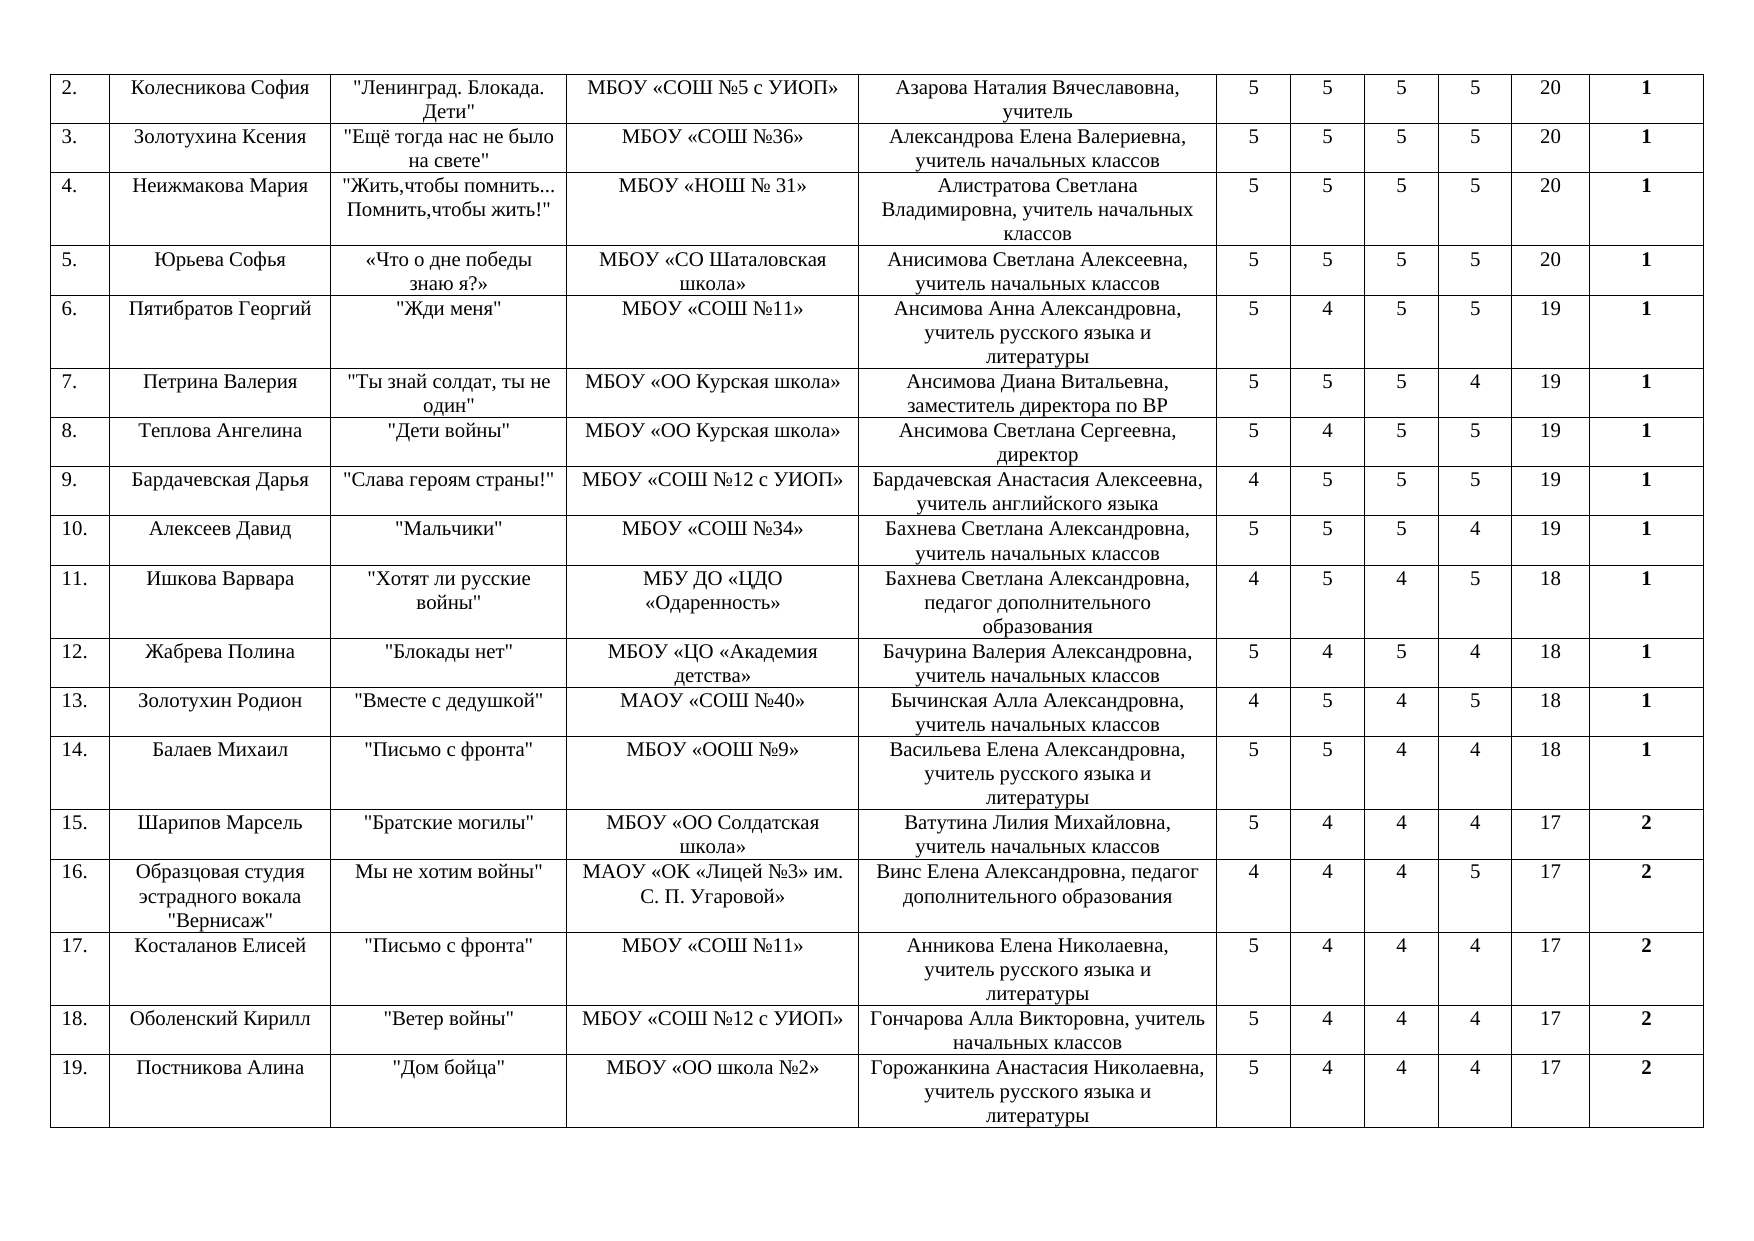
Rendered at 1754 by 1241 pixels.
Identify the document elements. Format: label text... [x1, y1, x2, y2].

table_cell [51, 639, 109, 687]
table_cell 4 [1217, 860, 1290, 932]
table_cell МБОУ «ЦО «Академия детства» [567, 639, 858, 687]
table_cell 4 [1439, 737, 1511, 809]
table_cell 5 [1365, 124, 1438, 172]
table_cell 1 [1590, 75, 1703, 123]
table_cell Александрова Елена Валериевна, учитель начальных классов [859, 124, 1216, 172]
table_cell Бардачевская Анастасия Алексеевна, учитель английского языка [859, 467, 1216, 515]
table_cell 4 [1439, 1006, 1511, 1054]
table_cell "Вместе с дедушкой" [331, 688, 566, 736]
table_cell 4 [1439, 933, 1511, 1005]
table_cell Образцовая студия эстрадного вокала "Вернисаж" [110, 860, 330, 932]
table_cell 5 [1291, 75, 1364, 123]
table_cell [51, 75, 109, 123]
table_cell МАОУ «ОК «Лицей №3» им. С. П. Угаровой» [567, 860, 858, 932]
table_cell 5 [1217, 1055, 1290, 1127]
table_cell МБОУ «ОО Курская школа» [567, 369, 858, 417]
table_cell МБОУ «СОШ №34» [567, 516, 858, 564]
table_cell [51, 296, 109, 368]
table_cell [51, 516, 109, 564]
table_cell [51, 173, 109, 245]
table_cell Золотухина Ксения [110, 124, 330, 172]
table_cell Алистратова Светлана Владимировна, учитель начальных классов [859, 173, 1216, 245]
table_cell 2 [1590, 1006, 1703, 1054]
table_cell "Дом бойца" [331, 1055, 566, 1127]
table_cell 5 [1217, 75, 1290, 123]
table_cell 17 [1512, 933, 1589, 1005]
table_cell Алексеев Давид [110, 516, 330, 564]
table_cell [51, 1006, 109, 1054]
table_cell Жабрева Полина [110, 639, 330, 687]
table_cell Мы не хотим войны" [331, 860, 566, 932]
table_cell 4 [1439, 639, 1511, 687]
table_cell Бахнева Светлана Александровна, педагог дополнительного образования [859, 566, 1216, 638]
table_cell 5 [1291, 516, 1364, 564]
table_cell "Ленинград. Блокада. Дети" [331, 75, 566, 123]
table_cell [51, 810, 109, 858]
table_cell "Мальчики" [331, 516, 566, 564]
table_cell 2 [1590, 860, 1703, 932]
table_cell 20 [1512, 246, 1589, 294]
table_cell МБОУ «СОШ №12 с УИОП» [567, 1006, 858, 1054]
table_cell МБОУ «СОШ №36» [567, 124, 858, 172]
table_cell 1 [1590, 173, 1703, 245]
table_cell 5 [1291, 566, 1364, 638]
table_cell 17 [1512, 860, 1589, 932]
table_cell 5 [1217, 124, 1290, 172]
table_cell 1 [1590, 737, 1703, 809]
table_cell Юрьева Софья [110, 246, 330, 294]
table_cell Бычинская Алла Александровна, учитель начальных классов [859, 688, 1216, 736]
table_cell "Письмо с фронта" [331, 933, 566, 1005]
table_cell МБУ ДО «ЦДО «Одаренность» [567, 566, 858, 638]
table_cell Васильева Елена Александровна, учитель русского языка и литературы [859, 737, 1216, 809]
table_cell МБОУ «ОО Солдатская школа» [567, 810, 858, 858]
table_cell 1 [1590, 467, 1703, 515]
table_cell МБОУ «ООШ №9» [567, 737, 858, 809]
table_cell [51, 860, 109, 932]
table_cell 5 [1217, 1006, 1290, 1054]
table_cell 17 [1512, 1006, 1589, 1054]
table_cell 4 [1439, 516, 1511, 564]
table_cell 1 [1590, 418, 1703, 466]
table_cell 18 [1512, 688, 1589, 736]
table_cell Теплова Ангелина [110, 418, 330, 466]
table_cell 5 [1291, 688, 1364, 736]
table_cell Ансимова Светлана Сергеевна, директор [859, 418, 1216, 466]
table_cell [51, 1055, 109, 1127]
table_cell 4 [1439, 810, 1511, 858]
table_cell Бахнева Светлана Александровна, учитель начальных классов [859, 516, 1216, 564]
table_cell 5 [1365, 467, 1438, 515]
table_cell 5 [1291, 173, 1364, 245]
table_cell 19 [1512, 467, 1589, 515]
table_cell Ансимова Анна Александровна, учитель русского языка и литературы [859, 296, 1216, 368]
table_cell Гончарова Алла Викторовна, учитель начальных классов [859, 1006, 1216, 1054]
table_cell 5 [1365, 418, 1438, 466]
table_cell "Ты знай солдат, ты не один" [331, 369, 566, 417]
table_cell 18 [1512, 737, 1589, 809]
table_cell 5 [1439, 860, 1511, 932]
table_cell 5 [1365, 246, 1438, 294]
table_cell 4 [1365, 810, 1438, 858]
table_cell 17 [1512, 1055, 1589, 1127]
table_cell 19 [1512, 516, 1589, 564]
table_cell Бачурина Валерия Александровна, учитель начальных классов [859, 639, 1216, 687]
table_cell Шарипов Марсель [110, 810, 330, 858]
table_cell Бардачевская Дарья [110, 467, 330, 515]
table_cell МБОУ «СОШ №11» [567, 296, 858, 368]
table_cell 5 [1439, 173, 1511, 245]
table_cell 20 [1512, 124, 1589, 172]
table_cell 5 [1439, 246, 1511, 294]
table_cell 4 [1439, 1055, 1511, 1127]
table_cell "Блокады нет" [331, 639, 566, 687]
table_cell 5 [1217, 246, 1290, 294]
table_cell 4 [1365, 933, 1438, 1005]
table_cell МБОУ «СО Шаталовская школа» [567, 246, 858, 294]
table_cell "Ещё тогда нас не было на свете" [331, 124, 566, 172]
table_cell МБОУ «ОО Курская школа» [567, 418, 858, 466]
table_cell 4 [1439, 369, 1511, 417]
table_cell 5 [1439, 688, 1511, 736]
table_cell 4 [1291, 933, 1364, 1005]
table_cell Колесникова София [110, 75, 330, 123]
table_cell Оболенский Кирилл [110, 1006, 330, 1054]
table_cell "Братские могилы" [331, 810, 566, 858]
table_cell 4 [1365, 1055, 1438, 1127]
table_cell Балаев Михаил [110, 737, 330, 809]
table_cell "Слава героям страны!" [331, 467, 566, 515]
table_cell 18 [1512, 566, 1589, 638]
table_cell 5 [1439, 124, 1511, 172]
table_cell [51, 566, 109, 638]
table_cell 5 [1439, 296, 1511, 368]
table_cell 1 [1590, 639, 1703, 687]
table_cell 19 [1512, 418, 1589, 466]
table_cell МБОУ «СОШ №12 с УИОП» [567, 467, 858, 515]
table_cell [51, 467, 109, 515]
table_cell 4 [1291, 860, 1364, 932]
table_cell 5 [1217, 173, 1290, 245]
table_cell 4 [1365, 566, 1438, 638]
table_cell 5 [1365, 516, 1438, 564]
table_cell 4 [1291, 296, 1364, 368]
table_cell 5 [1291, 246, 1364, 294]
table_cell Косталанов Елисей [110, 933, 330, 1005]
table_cell 4 [1291, 810, 1364, 858]
table_cell МБОУ «НОШ № 31» [567, 173, 858, 245]
table_cell 1 [1590, 688, 1703, 736]
table_cell "Ветер войны" [331, 1006, 566, 1054]
table_cell 5 [1217, 516, 1290, 564]
table_cell Ватутина Лилия Михайловна, учитель начальных классов [859, 810, 1216, 858]
table_cell Петрина Валерия [110, 369, 330, 417]
table_cell 2 [1590, 1055, 1703, 1127]
table_cell 5 [1217, 639, 1290, 687]
table_cell 5 [1365, 296, 1438, 368]
table_cell 5 [1439, 418, 1511, 466]
table_cell Азарова Наталия Вячеславовна, учитель [859, 75, 1216, 123]
table_cell МБОУ «СОШ №5 с УИОП» [567, 75, 858, 123]
table_cell 5 [1439, 75, 1511, 123]
table_cell МАОУ «СОШ №40» [567, 688, 858, 736]
table_cell 5 [1365, 173, 1438, 245]
table_cell Ансимова Диана Витальевна, заместитель директора по ВР [859, 369, 1216, 417]
table_cell 5 [1217, 810, 1290, 858]
table_cell 5 [1217, 296, 1290, 368]
table_cell 1 [1590, 369, 1703, 417]
table_cell «Что о дне победы знаю я?» [331, 246, 566, 294]
table_cell 5 [1291, 369, 1364, 417]
table_cell 20 [1512, 75, 1589, 123]
table_cell 5 [1291, 124, 1364, 172]
table_cell 4 [1365, 737, 1438, 809]
table_cell Анисимова Светлана Алексеевна, учитель начальных классов [859, 246, 1216, 294]
table_cell 4 [1291, 1055, 1364, 1127]
table_cell 2 [1590, 933, 1703, 1005]
table_cell 1 [1590, 516, 1703, 564]
table_cell Анникова Елена Николаевна, учитель русского языка и литературы [859, 933, 1216, 1005]
table_cell 4 [1217, 467, 1290, 515]
table_cell 5 [1217, 737, 1290, 809]
table_cell 17 [1512, 810, 1589, 858]
table_cell 19 [1512, 369, 1589, 417]
table_cell 20 [1512, 173, 1589, 245]
table_cell [51, 124, 109, 172]
table_cell 4 [1365, 1006, 1438, 1054]
table_cell [51, 688, 109, 736]
table_cell [51, 369, 109, 417]
table_cell 5 [1291, 737, 1364, 809]
table_cell 5 [1217, 418, 1290, 466]
table_cell 4 [1217, 566, 1290, 638]
table_cell 1 [1590, 246, 1703, 294]
table_cell 2 [1590, 810, 1703, 858]
table_cell 5 [1365, 369, 1438, 417]
table_cell "Жить,чтобы помнить... Помнить,чтобы жить!" [331, 173, 566, 245]
table_cell 5 [1365, 75, 1438, 123]
table_cell 1 [1590, 124, 1703, 172]
table_cell [51, 737, 109, 809]
table_cell 4 [1291, 418, 1364, 466]
table_cell Золотухин Родион [110, 688, 330, 736]
table_cell "Письмо с фронта" [331, 737, 566, 809]
table_cell Винс Елена Александровна, педагог дополнительного образования [859, 860, 1216, 932]
table_cell Постникова Алина [110, 1055, 330, 1127]
table_cell 4 [1291, 1006, 1364, 1054]
table_cell 1 [1590, 296, 1703, 368]
table_cell "Хотят ли русские войны" [331, 566, 566, 638]
table_cell МБОУ «ОО школа №2» [567, 1055, 858, 1127]
table_cell [51, 933, 109, 1005]
table_cell 4 [1365, 860, 1438, 932]
table_cell [51, 246, 109, 294]
table_cell Неижмакова Мария [110, 173, 330, 245]
table_cell 5 [1217, 369, 1290, 417]
table_cell 5 [1439, 467, 1511, 515]
table_cell [51, 418, 109, 466]
table_cell 5 [1217, 933, 1290, 1005]
table_cell "Дети войны" [331, 418, 566, 466]
table_cell 4 [1217, 688, 1290, 736]
table_cell 18 [1512, 639, 1589, 687]
table_cell 4 [1365, 688, 1438, 736]
table_cell 1 [1590, 566, 1703, 638]
table_cell Ишкова Варвара [110, 566, 330, 638]
table_cell 4 [1291, 639, 1364, 687]
table_cell 5 [1439, 566, 1511, 638]
table_cell Пятибратов Георгий [110, 296, 330, 368]
table_cell "Жди меня" [331, 296, 566, 368]
table_cell 5 [1365, 639, 1438, 687]
table_cell МБОУ «СОШ №11» [567, 933, 858, 1005]
table_cell 5 [1291, 467, 1364, 515]
table_cell Горожанкина Анастасия Николаевна, учитель русского языка и литературы [859, 1055, 1216, 1127]
table_cell 19 [1512, 296, 1589, 368]
